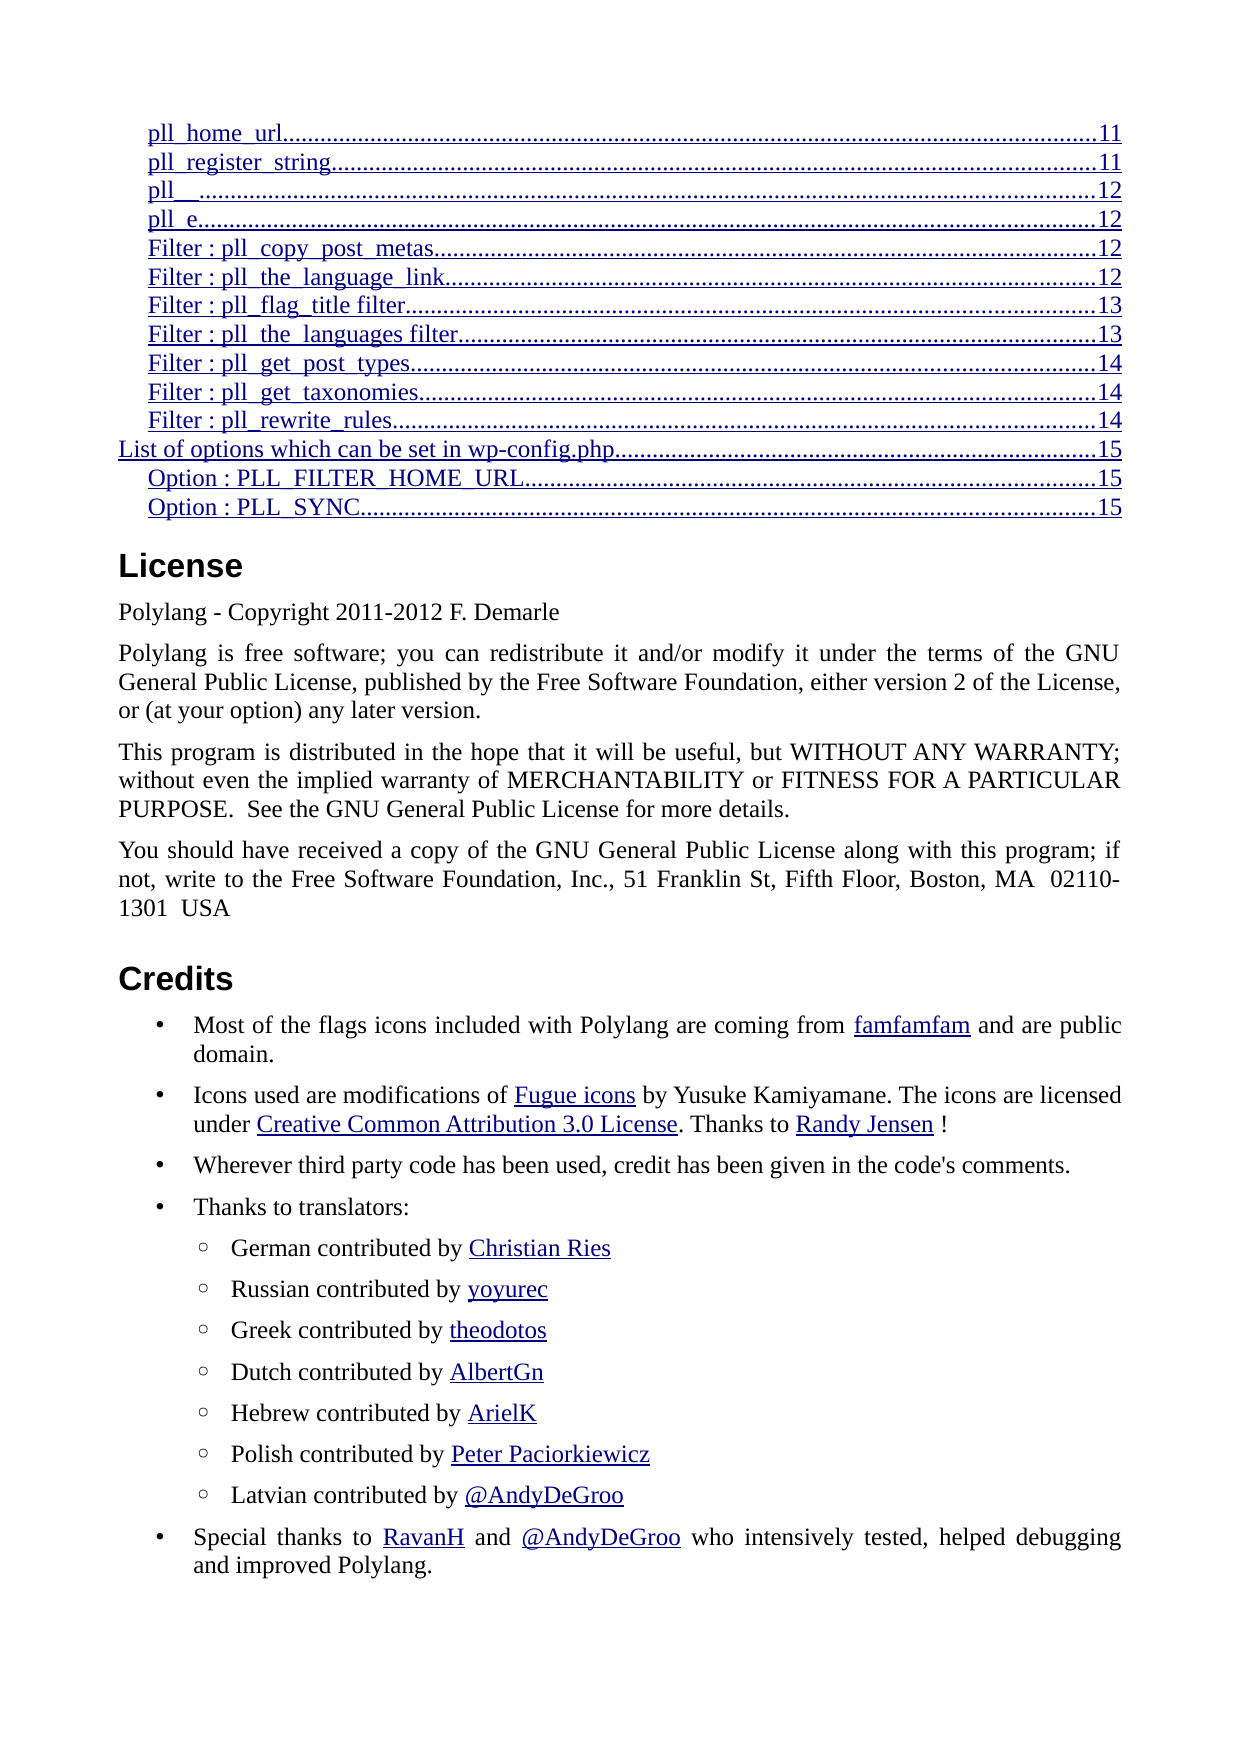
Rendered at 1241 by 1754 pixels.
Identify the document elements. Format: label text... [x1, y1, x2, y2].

list Latvian contributed by @AndyDeGroo [193, 1480, 1122, 1509]
text pll_home_url 11 [148, 118, 1122, 143]
text pll_e 12 [148, 204, 1122, 229]
list German contributed by Christian Ries [193, 1233, 1122, 1262]
text pll__ 12 [148, 176, 1122, 201]
list Special thanks to RavanH and @AndyDeGroo who intensively tested, helped debugging and improved Polylang. [156, 1522, 1122, 1579]
text You should have received a copy of the GNU General Public License along with this program; if not, write to the Free Software Foundation, Inc., 51 Franklin St, Fifth Floor, Boston, MA 02110-1301 USA [118, 836, 1122, 922]
text Polylang - Copyright 2011-2012 F. Demarle [118, 597, 1122, 626]
list Wherever third party code has been used, credit has been given in the code's comments. [156, 1150, 1122, 1179]
text Filter : pll_the_language_link 12 [148, 262, 1122, 287]
text Filter : pll_get_taxonomies 14 [148, 377, 1122, 402]
list Dutch contributed by AlbertGn [193, 1357, 1122, 1385]
subtitle License [118, 546, 1122, 584]
text Filter : pll_flag_title filter 13 [148, 291, 1122, 316]
list Polish contributed by Peter Paciorkiewicz [193, 1439, 1122, 1468]
text Filter : pll_the_languages filter 13 [148, 319, 1122, 344]
text Filter : pll_copy_post_metas 12 [148, 233, 1122, 258]
text pll_register_string 11 [148, 147, 1122, 172]
text Polylang is free software; you can redistribute it and/or modify it under the terms of the GNU General Public License, published by the Free Software Foundation, either version 2 of the License, or (at your option) any later version. [118, 638, 1122, 724]
text Filter : pll_rewrite_rules 14 [148, 406, 1122, 431]
list Icons used are modifications of Fugue icons by Yusuke Kamiyamane. The icons are licensed under Creative Common Attribution 3.0 License. Thanks to Randy Jensen ! [156, 1080, 1122, 1138]
list Russian contributed by yoyurec [193, 1274, 1122, 1303]
list Greek contributed by theodotos [193, 1315, 1122, 1344]
text This program is distributed in the hope that it will be useful, but WITHOUT ANY WARRANTY; without even the implied warranty of MERCHANTABILITY or FITNESS FOR A PARTICULAR PURPOSE. See the GNU General Public License for more details. [118, 737, 1122, 823]
text Filter : pll_get_post_types 14 [148, 348, 1122, 373]
list Thanks to translators: [156, 1192, 1122, 1220]
subtitle Credits [118, 959, 1122, 998]
text Option : PLL_SYNC 15 [148, 492, 1122, 517]
text Option : PLL_FILTER_HOME_URL 15 [148, 463, 1122, 488]
list Hebrew contributed by ArielK [193, 1398, 1122, 1427]
text List of options which can be set in wp-config.php 15 [118, 434, 1122, 459]
list Most of the flags icons included with Polylang are coming from famfamfam and are public domain. [156, 1010, 1122, 1068]
